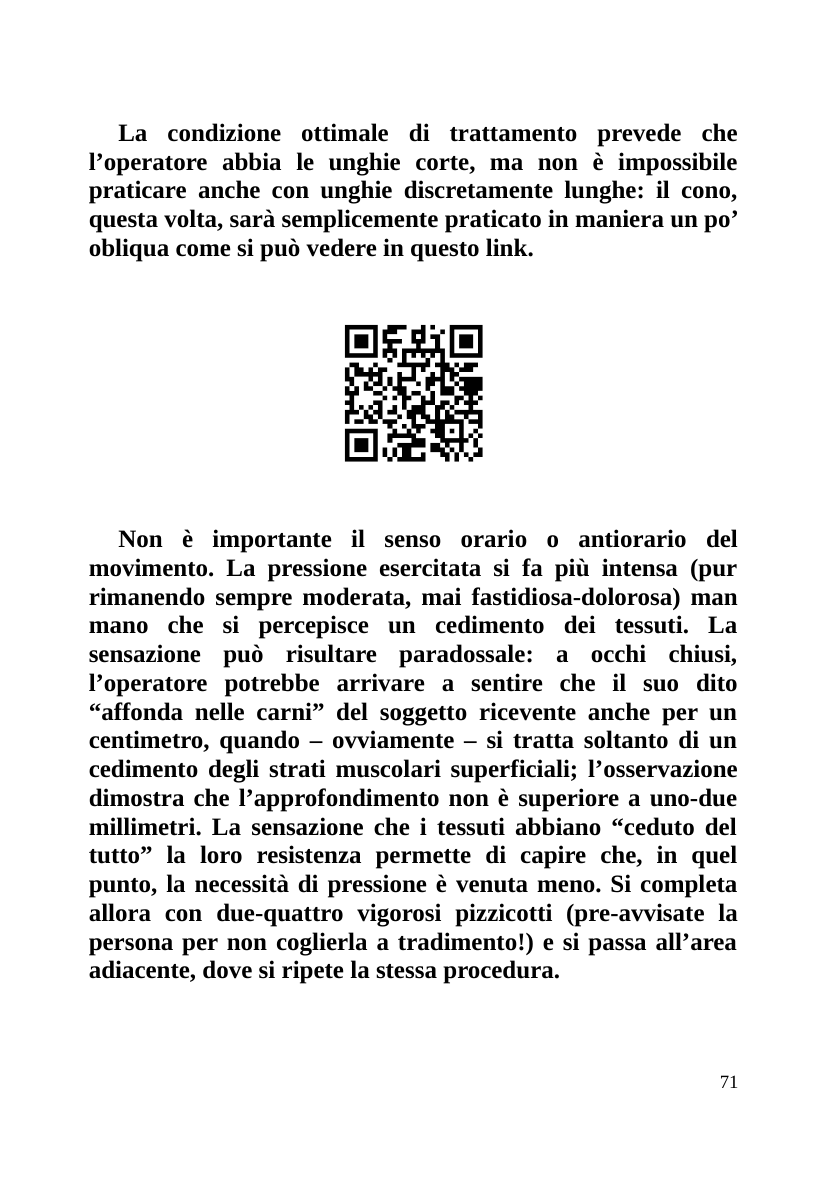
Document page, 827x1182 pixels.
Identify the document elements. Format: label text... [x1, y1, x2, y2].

picture [339, 319, 488, 467]
text Non è importante il senso orario o antiorario del movimento. La pressione esercitata si fa più intensa (pur rimanendo sempre moderata, mai fastidiosa-dolorosa) man mano che si percepisce un cedimento dei tessuti. La sensazione può risultare paradossale: a occhi chiusi, l’operatore potrebbe arrivare a sentire che il suo dito “affonda nelle carni” del soggetto ricevente anche per un centimetro, quando ‒ ovviamente ‒ si tratta soltanto di un cedimento degli strati muscolari superficiali; l’osservazione dimostra che l’approfondimento non è superiore a uno-due millimetri. La sensazione che i tessuti abbiano “ceduto del tutto” la loro resistenza permette di capire che, in quel punto, la necessità di pressione è venuta meno. Si completa allora con due-quattro vigorosi pizzicotti (pre-avvisate la persona per non coglierla a tradimento!) e si passa all’area adiacente, dove si ripete la stessa procedura. [88, 524, 738, 984]
text La condizione ottimale di trattamento prevede che l’operatore abbia le unghie corte, ma non è impossibile praticare anche con unghie discretamente lunghe: il cono, questa volta, sarà semplicemente praticato in maniera un po’ obliqua come si può vedere in questo link. [88, 118, 738, 262]
